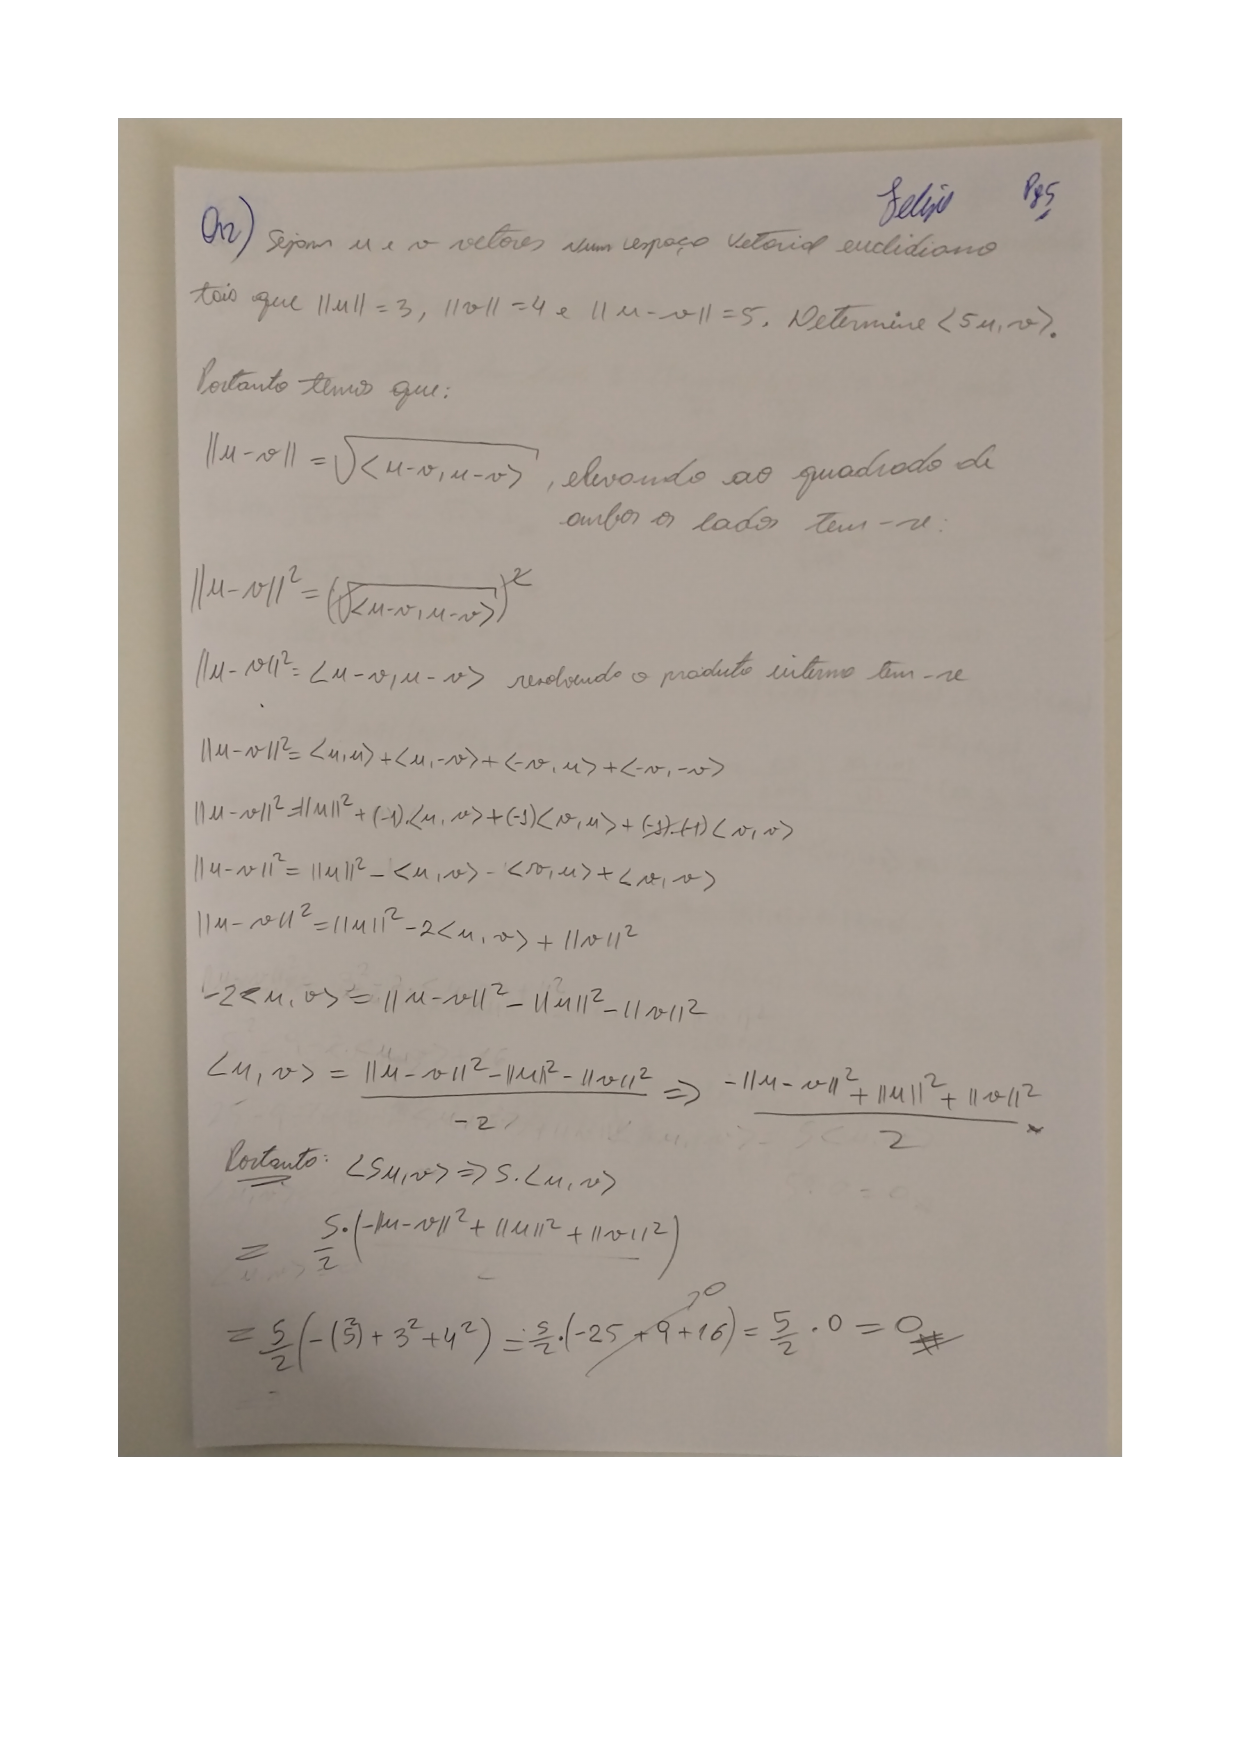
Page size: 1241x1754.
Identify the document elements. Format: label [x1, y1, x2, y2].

picture [118, 118, 1123, 1457]
